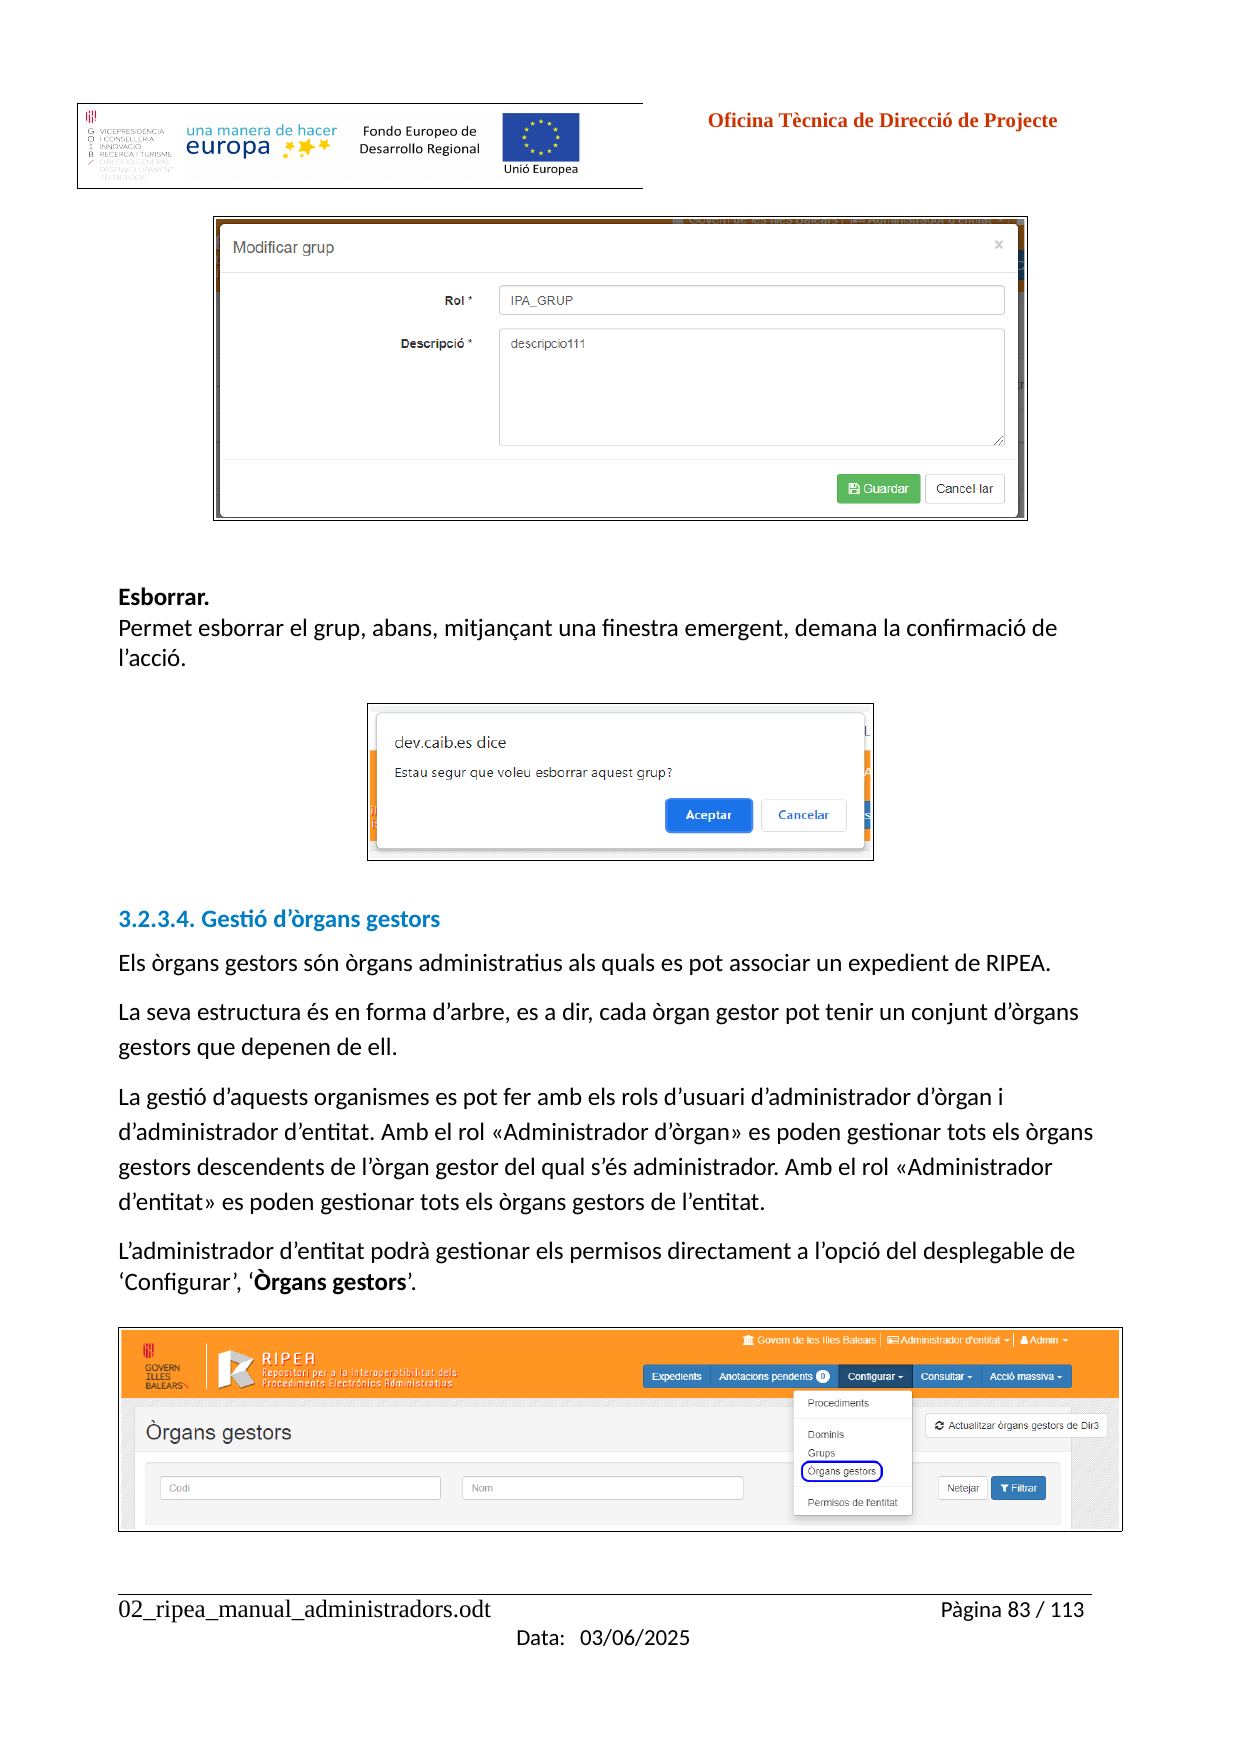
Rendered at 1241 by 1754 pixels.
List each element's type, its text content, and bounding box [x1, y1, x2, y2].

subtitle 3.2.3.4. Gestió d’òrgans gestors [118, 904, 1122, 934]
text Permet esborrar el grup, abans, mitjançant una finestra emergent, demana la confirmació de l’acció. [118, 612, 1122, 673]
picture [121, 1330, 1119, 1529]
text La seva estructura és en forma d’arbre, es a dir, cada òrgan gestor pot tenir un conjunt d’òrgans gestors que depenen de ell. [118, 996, 1122, 1062]
text L’administrador d’entitat podrà gestionar els permisos directament a l’opció del desplegable de ‘Configurar’, ‘Òrgans gestors’. [118, 1235, 1122, 1296]
text La gestió d’aquests organismes es pot fer amb els rols d’usuari d’administrador d’òrgan i d’administrador d’entitat. Amb el rol «Administrador d’òrgan» es poden gestionar tots els òrgans gestors descendents de l’òrgan gestor del qual s’és administrador. Amb el rol «Administrador d’entitat» es poden gestionar tots els òrgans gestors de l’entitat. [118, 1081, 1122, 1216]
text Els òrgans gestors són òrgans administratius als quals es pot associar un expedient de RIPEA. [118, 947, 1122, 977]
picture [82, 108, 178, 182]
picture [369, 706, 871, 858]
picture [184, 108, 585, 182]
picture [216, 219, 1025, 518]
text Esborrar. [118, 581, 1122, 612]
